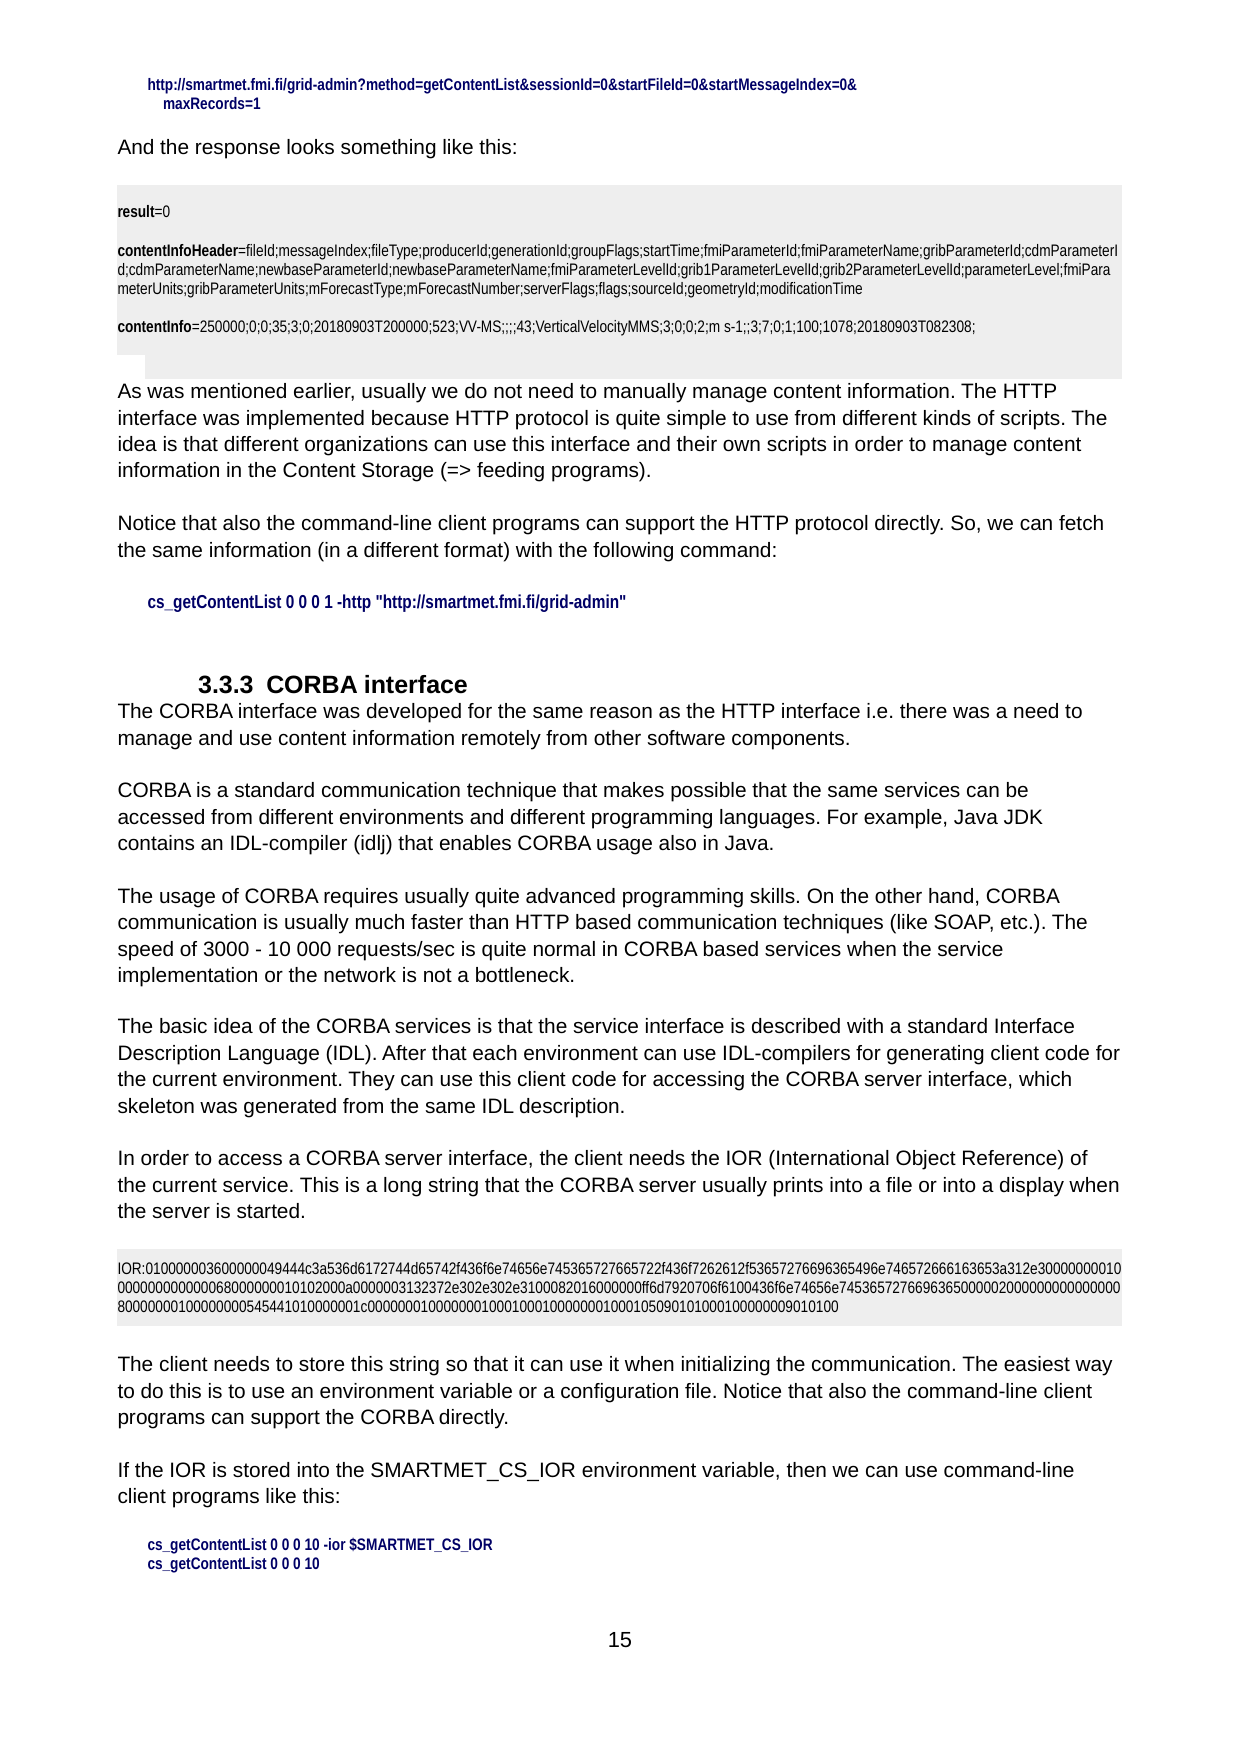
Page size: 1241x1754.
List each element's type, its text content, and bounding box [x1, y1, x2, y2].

text http://smartmet.fmi.fi/grid-admin?method=getContentList&sessionId=0&startFileId=0&startMessageIndex=0& [117, 75, 1122, 94]
text cs_getContentList 0 0 0 1 -http "http://smartmet.fmi.fi/grid-admin" [117, 588, 1122, 613]
text The usage of CORBA requires usually quite advanced programming skills. On the other hand, CORBA communication is usually much faster than HTTP based communication techniques (like SOAP, etc.). The speed of 3000 - 10 000 requests/sec is quite normal in CORBA based services when the service implementation or the network is not a bottleneck. [117, 884, 1122, 987]
text result=0 [117, 202, 1122, 221]
text And the response looks something like this: [117, 135, 1122, 159]
text In order to access a CORBA server interface, the client needs the IOR (International Object Reference) of the current service. This is a long string that the CORBA server usually prints into a file or into a display when the server is started. [117, 1146, 1122, 1223]
text The client needs to store this string so that it can use it when initializing the communication. The easiest way to do this is to use an environment variable or a configuration file. Notice that also the command-line client programs can support the CORBA directly. [117, 1352, 1122, 1429]
text contentInfo=250000;0;0;35;3;0;20180903T200000;523;VV-MS;;;;43;VerticalVelocityMMS;3;0;0;2;m s-1;;3;7;0;1;100;1078;20180903T082308; [117, 317, 1122, 336]
text The basic idea of the CORBA services is that the service interface is described with a standard Interface Description Language (IDL). After that each environment can use IDL-compilers for generating client code for the current environment. They can use this client code for accessing the CORBA server interface, which skeleton was generated from the same IDL description. [117, 1014, 1122, 1117]
text If the IOR is stored into the SMARTMET_CS_IOR environment variable, then we can use command-line client programs like this: [117, 1458, 1122, 1508]
text contentInfoHeader=fileId;messageIndex;fileType;producerId;generationId;groupFlags;startTime;fmiParameterId;fmiParameterName;gribParameterId;cdmParameterId;cdmParameterName;newbaseParameterId;newbaseParameterName;fmiParameterLevelId;grib1ParameterLevelId;grib2ParameterLevelId;parameterLevel;fmiParameterUnits;gribParameterUnits;mForecastType;mForecastNumber;serverFlags;flags;sourceId;geometryId;modificationTime [117, 240, 1122, 298]
text Notice that also the command-line client programs can support the HTTP protocol directly. So, we can fetch the same information (in a different format) with the following command: [117, 511, 1122, 561]
text CORBA is a standard communication technique that makes possible that the same services can be accessed from different environments and different programming languages. For example, Java JDK contains an IDL-compiler (idlj) that enables CORBA usage also in Java. [117, 778, 1122, 855]
text cs_getContentList 0 0 0 10 [117, 1553, 1122, 1573]
subtitle CORBA interface [191, 671, 1122, 699]
text As was mentioned earlier, usually we do not need to manually manage content information. The HTTP interface was implemented because HTTP protocol is quite simple to use from different kinds of scripts. The idea is that different organizations can use this interface and their own scripts in order to manage content information in the Content Storage (=> feeding programs). [117, 379, 1122, 482]
text The CORBA interface was developed for the same reason as the HTTP interface i.e. there was a need to manage and use content information remotely from other software components. [117, 699, 1122, 749]
text IOR:010000003600000049444c3a536d6172744d65742f436f6e74656e745365727665722f436f7262612f53657276696365496e746572666163653a312e30000000010000000000000068000000010102000a0000003132372e302e302e3100082016000000ff6d7920706f6100436f6e74656e745365727669636500000200000000000000080000000100000000545441010000001c00000001000000010001000100000001000105090101000100000009010100 [117, 1259, 1122, 1316]
text cs_getContentList 0 0 0 10 -ior $SMARTMET_CS_IOR [117, 1534, 1122, 1553]
text maxRecords=1 [117, 94, 1122, 113]
